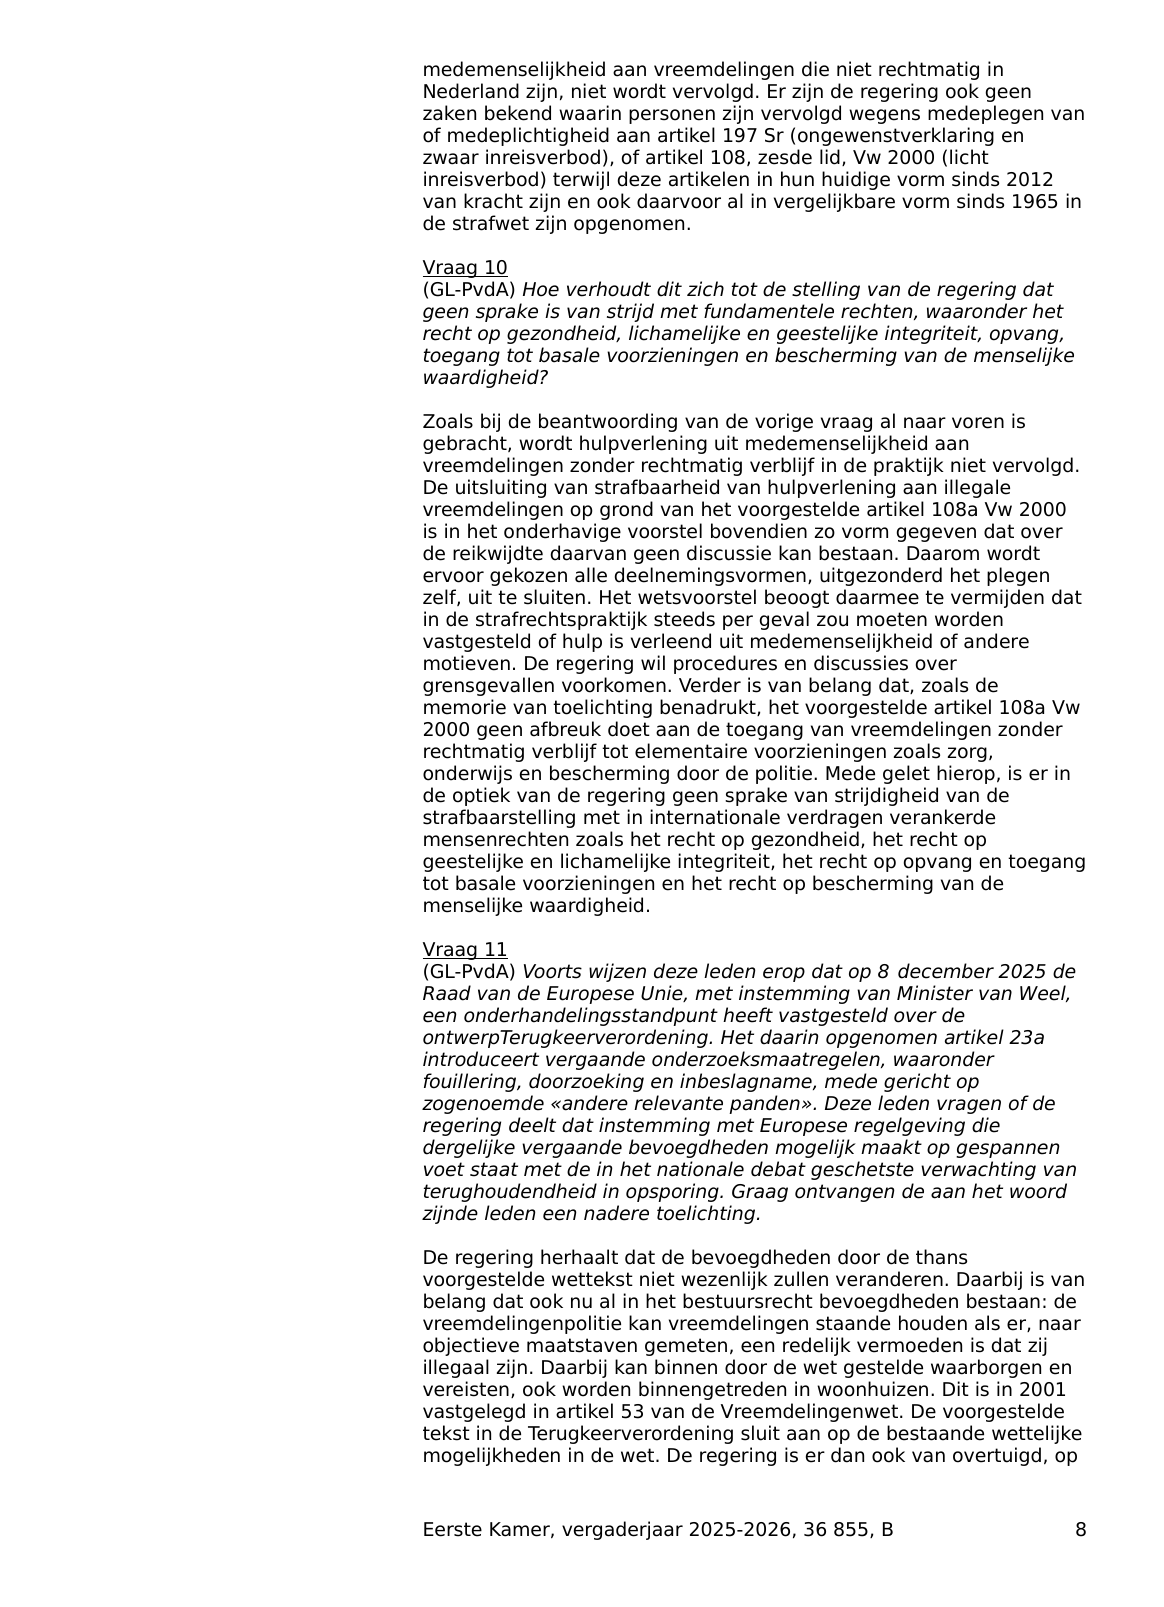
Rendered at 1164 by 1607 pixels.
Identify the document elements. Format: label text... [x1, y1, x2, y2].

text (GL-PvdA) Voorts wijzen deze leden erop dat op 8 december 2025 de Raad van de Europese Unie, met instemming van Minister van Weel, een onderhandelingsstandpunt heeft vastgesteld over de ontwerpTerugkeerverordening. Het daarin opgenomen artikel 23a introduceert vergaande onderzoeksmaatregelen, waaronder fouillering, doorzoeking en inbeslagname, mede gericht op zogenoemde «andere relevante panden». Deze leden vragen of de regering deelt dat instemming met Europese regelgeving die dergelijke vergaande bevoegdheden mogelijk maakt op gespannen voet staat met de in het nationale debat geschetste verwachting van terughoudendheid in opsporing. Graag ontvangen de aan het woord zijnde leden een nadere toelichting. [422, 961, 1087, 1224]
text (GL-PvdA) Hoe verhoudt dit zich tot de stelling van de regering dat geen sprake is van strijd met fundamentele rechten, waaronder het recht op gezondheid, lichamelijke en geestelijke integriteit, opvang, toegang tot basale voorzieningen en bescherming van de menselijke waardigheid? [422, 279, 1087, 389]
text Zoals bij de beantwoording van de vorige vraag al naar voren is gebracht, wordt hulpverlening uit medemenselijkheid aan vreemdelingen zonder rechtmatig verblijf in de praktijk niet vervolgd. De uitsluiting van strafbaarheid van hulpverlening aan illegale vreemdelingen op grond van het voorgestelde artikel 108a Vw 2000 is in het onderhavige voorstel bovendien zo vorm gegeven dat over de reikwijdte daarvan geen discussie kan bestaan. Daarom wordt ervoor gekozen alle deelnemingsvormen, uitgezonderd het plegen zelf, uit te sluiten. Het wetsvoorstel beoogt daarmee te vermijden dat in de strafrechtspraktijk steeds per geval zou moeten worden vastgesteld of hulp is verleend uit medemenselijkheid of andere motieven. De regering wil procedures en discussies over grensgevallen voorkomen. Verder is van belang dat, zoals de memorie van toelichting benadrukt, het voorgestelde artikel 108a Vw 2000 geen afbreuk doet aan de toegang van vreemdelingen zonder rechtmatig verblijf tot elementaire voorzieningen zoals zorg, onderwijs en bescherming door de politie. Mede gelet hierop, is er in de optiek van de regering geen sprake van strijdigheid van de strafbaarstelling met in internationale verdragen verankerde mensenrechten zoals het recht op gezondheid, het recht op geestelijke en lichamelijke integriteit, het recht op opvang en toegang tot basale voorzieningen en het recht op bescherming van de menselijke waardigheid. [422, 411, 1087, 917]
text Vraag 10 [422, 257, 1087, 279]
text medemenselijkheid aan vreemdelingen die niet rechtmatig in Nederland zijn, niet wordt vervolgd. Er zijn de regering ook geen zaken bekend waarin personen zijn vervolgd wegens medeplegen van of medeplichtigheid aan artikel 197 Sr (ongewenstverklaring en zwaar inreisverbod), of artikel 108, zesde lid, Vw 2000 (licht inreisverbod) terwijl deze artikelen in hun huidige vorm sinds 2012 van kracht zijn en ook daarvoor al in vergelijkbare vorm sinds 1965 in de strafwet zijn opgenomen. [422, 59, 1087, 235]
text Vraag 11 [422, 939, 1087, 961]
text De regering herhaalt dat de bevoegdheden door de thans voorgestelde wettekst niet wezenlijk zullen veranderen. Daarbij is van belang dat ook nu al in het bestuursrecht bevoegdheden bestaan: de vreemdelingenpolitie kan vreemdelingen staande houden als er, naar objectieve maatstaven gemeten, een redelijk vermoeden is dat zij illegaal zijn. Daarbij kan binnen door de wet gestelde waarborgen en vereisten, ook worden binnengetreden in woonhuizen. Dit is in 2001 vastgelegd in artikel 53 van de Vreemdelingenwet. De voorgestelde tekst in de Terugkeerverordening sluit aan op de bestaande wettelijke mogelijkheden in de wet. De regering is er dan ook van overtuigd, op [422, 1247, 1087, 1467]
